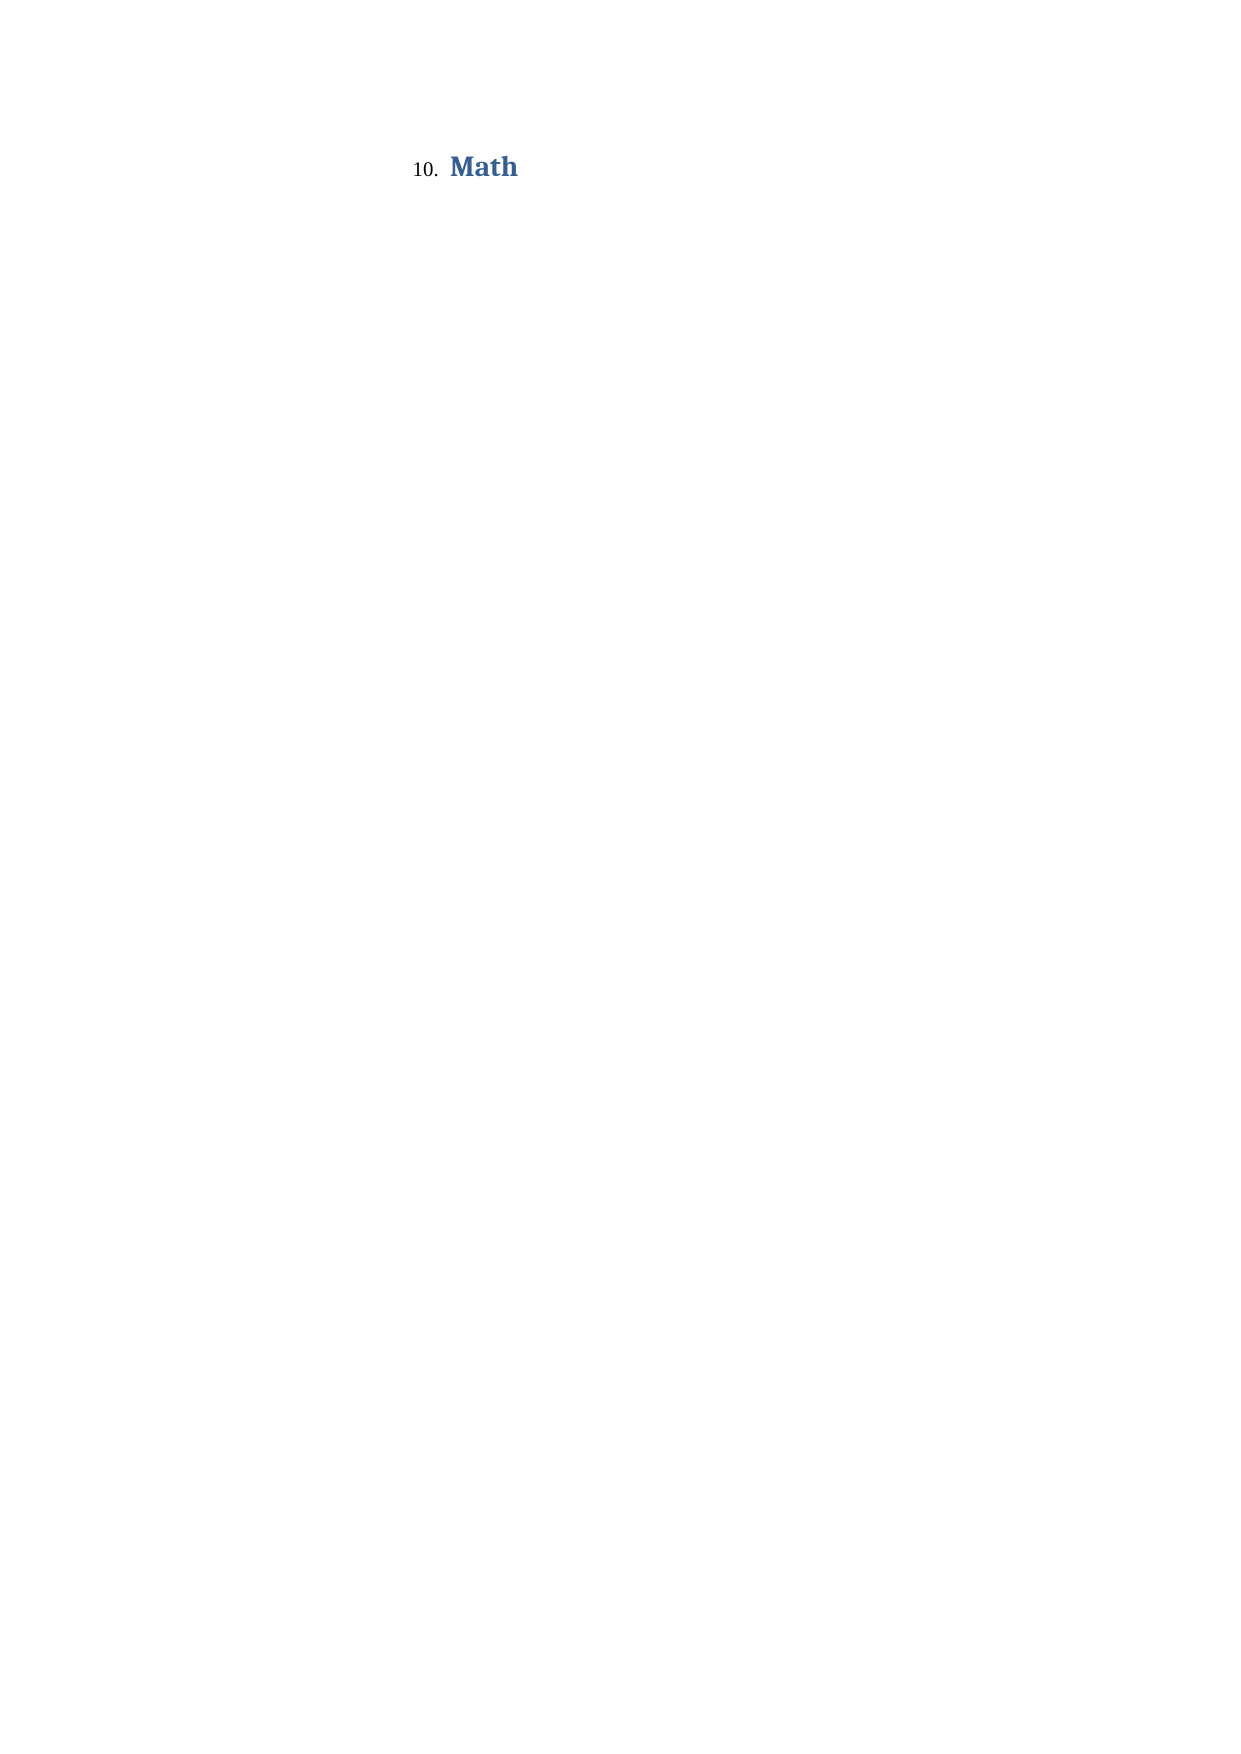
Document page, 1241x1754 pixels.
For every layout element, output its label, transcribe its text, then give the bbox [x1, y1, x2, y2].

list Math [412, 150, 1090, 183]
